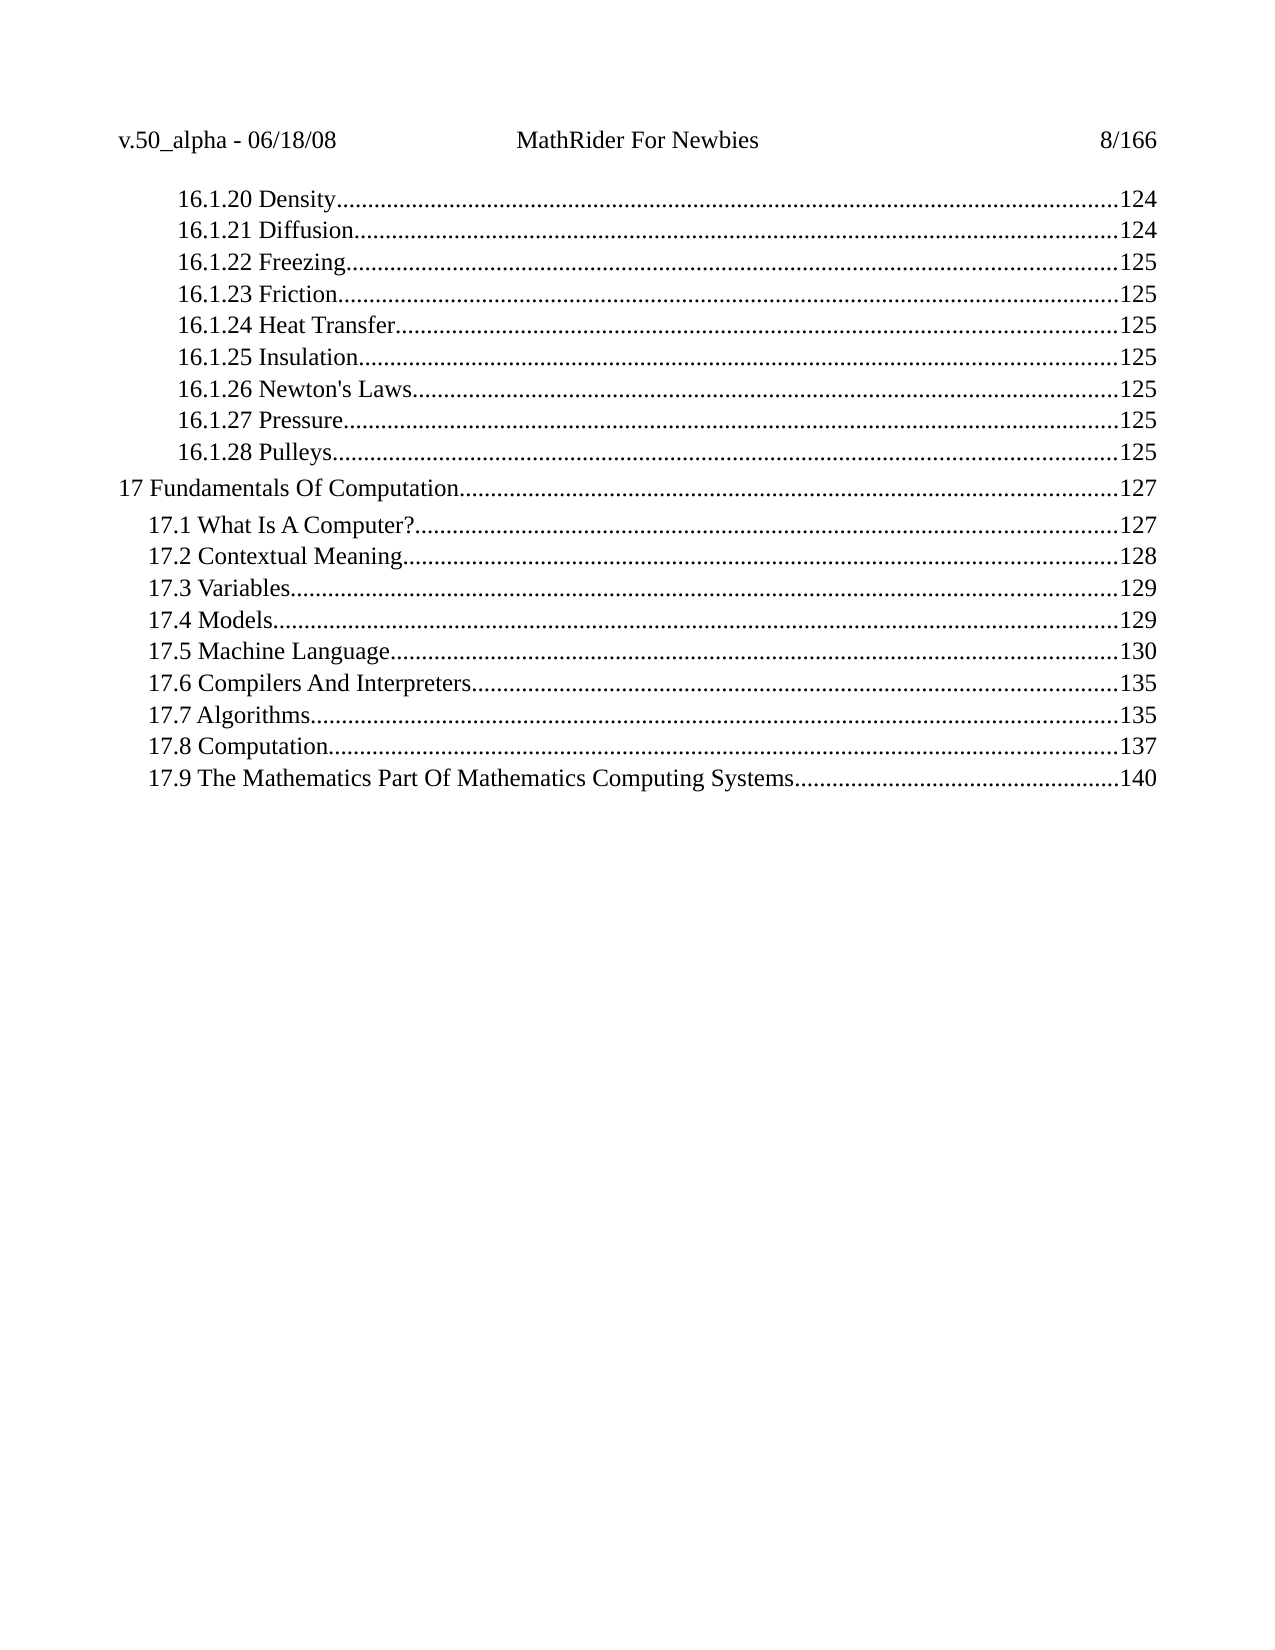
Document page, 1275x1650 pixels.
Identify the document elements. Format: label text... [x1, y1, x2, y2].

text 16.1.23 Friction 125 [177, 279, 1157, 308]
text 16.1.28 Pulleys 125 [177, 437, 1157, 466]
text 16.1.26 Newton's Laws 125 [177, 374, 1157, 403]
text 16.1.24 Heat Transfer 125 [177, 311, 1157, 339]
text 17.1 What Is A Computer? 127 [148, 510, 1157, 538]
text 17.9 The Mathematics Part Of Mathematics Computing Systems 140 [148, 763, 1157, 792]
text 17.3 Variables 129 [148, 573, 1157, 602]
text 17.6 Compilers And Interpreters 135 [148, 668, 1157, 697]
text 16.1.27 Pressure 125 [177, 406, 1157, 434]
text 16.1.25 Insulation 125 [177, 342, 1157, 371]
text 17.7 Algorithms 135 [148, 700, 1157, 728]
text 17 Fundamentals Of Computation 127 [118, 473, 1157, 502]
text 17.4 Models 129 [148, 605, 1157, 633]
text 16.1.20 Density 124 [177, 184, 1157, 213]
text 17.8 Computation 137 [148, 731, 1157, 760]
text 17.2 Contextual Meaning 128 [148, 541, 1157, 570]
text 16.1.22 Freezing 125 [177, 247, 1157, 276]
text 16.1.21 Diffusion 124 [177, 216, 1157, 244]
text 17.5 Machine Language 130 [148, 636, 1157, 665]
